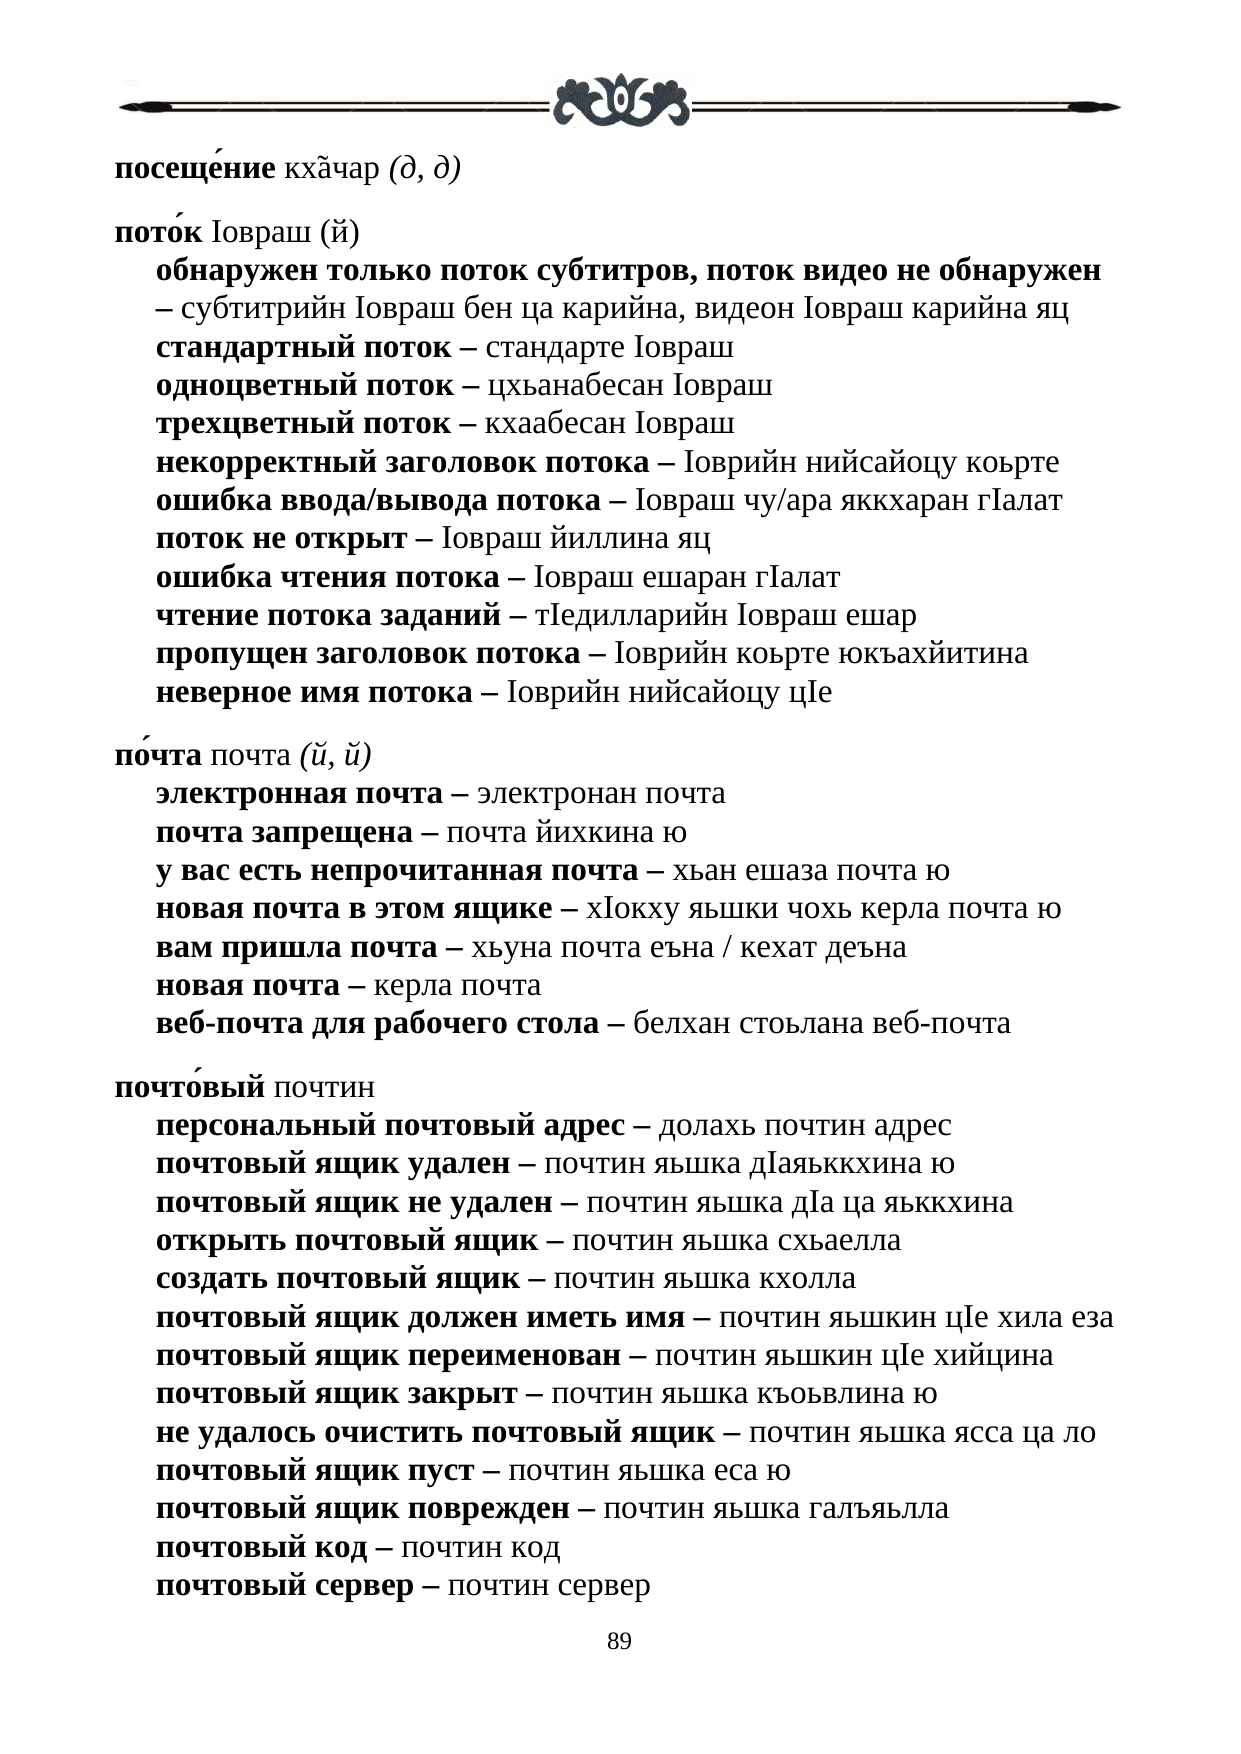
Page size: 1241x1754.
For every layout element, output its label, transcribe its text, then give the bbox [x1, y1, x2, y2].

text пото́к Iовраш (й) обнаружен только поток субтитров, поток видео не обнаружен – субтитрийн Iовраш бен ца карийна, видеон Iовраш карийна яц стандартный поток – стандарте Iовраш одноцветный поток – цхьанабесан Iовраш трехцветный поток – кхаабесан Iовраш некорректный заголовок потока – Iоврийн нийсайоцу коьрте ошибка ввода/вывода потока – Iовраш чу/ара яккхаран гIалат поток не открыт – Iовраш йиллина яц ошибка чтения потока – Iовраш ешаран гIалат чтение потока заданий – тIедилларийн Iовраш ешар пропущен заголовок потока – Iоврийн коьрте юкъахйитина неверное имя потока – Iоврийн нийсайоцу цIе [114, 211, 1122, 709]
text почто́вый почтин персональный почтовый адрес – долахь почтин адрес почтовый ящик удален – почтин яьшка дIаяьккхина ю почтовый ящик не удален – почтин яьшка дIа ца яьккхина открыть почтовый ящик – почтин яьшка схьаелла создать почтовый ящик – почтин яьшка кхолла почтовый ящик должен иметь имя – почтин яьшкин цIе хила еза почтовый ящик переименован – почтин яьшкин цIе хийцина почтовый ящик закрыт – почтин яьшка къоьвлина ю не удалось очистить почтовый ящик – почтин яьшка ясса ца ло почтовый ящик пуст – почтин яьшка еса ю почтовый ящик поврежден – почтин яьшка галъяьлла почтовый код – почтин код почтовый сервер – почтин сервер [114, 1066, 1122, 1603]
text по́чта почта (й, й) электронная почта – электронан почта почта запрещена – почта йихкина ю у вас есть непрочитанная почта – хьан ешаза почта ю новая почта в этом ящике – хIокху яьшки чохь керла почта ю вам пришла почта – хьуна почта еъна / кехат деъна новая почта – керла почта веб-почта для рабочего стола – белхан стоьлана веб-почта [114, 734, 1122, 1041]
text посеще́ние кх̃ачар (д, д) [114, 148, 1122, 186]
